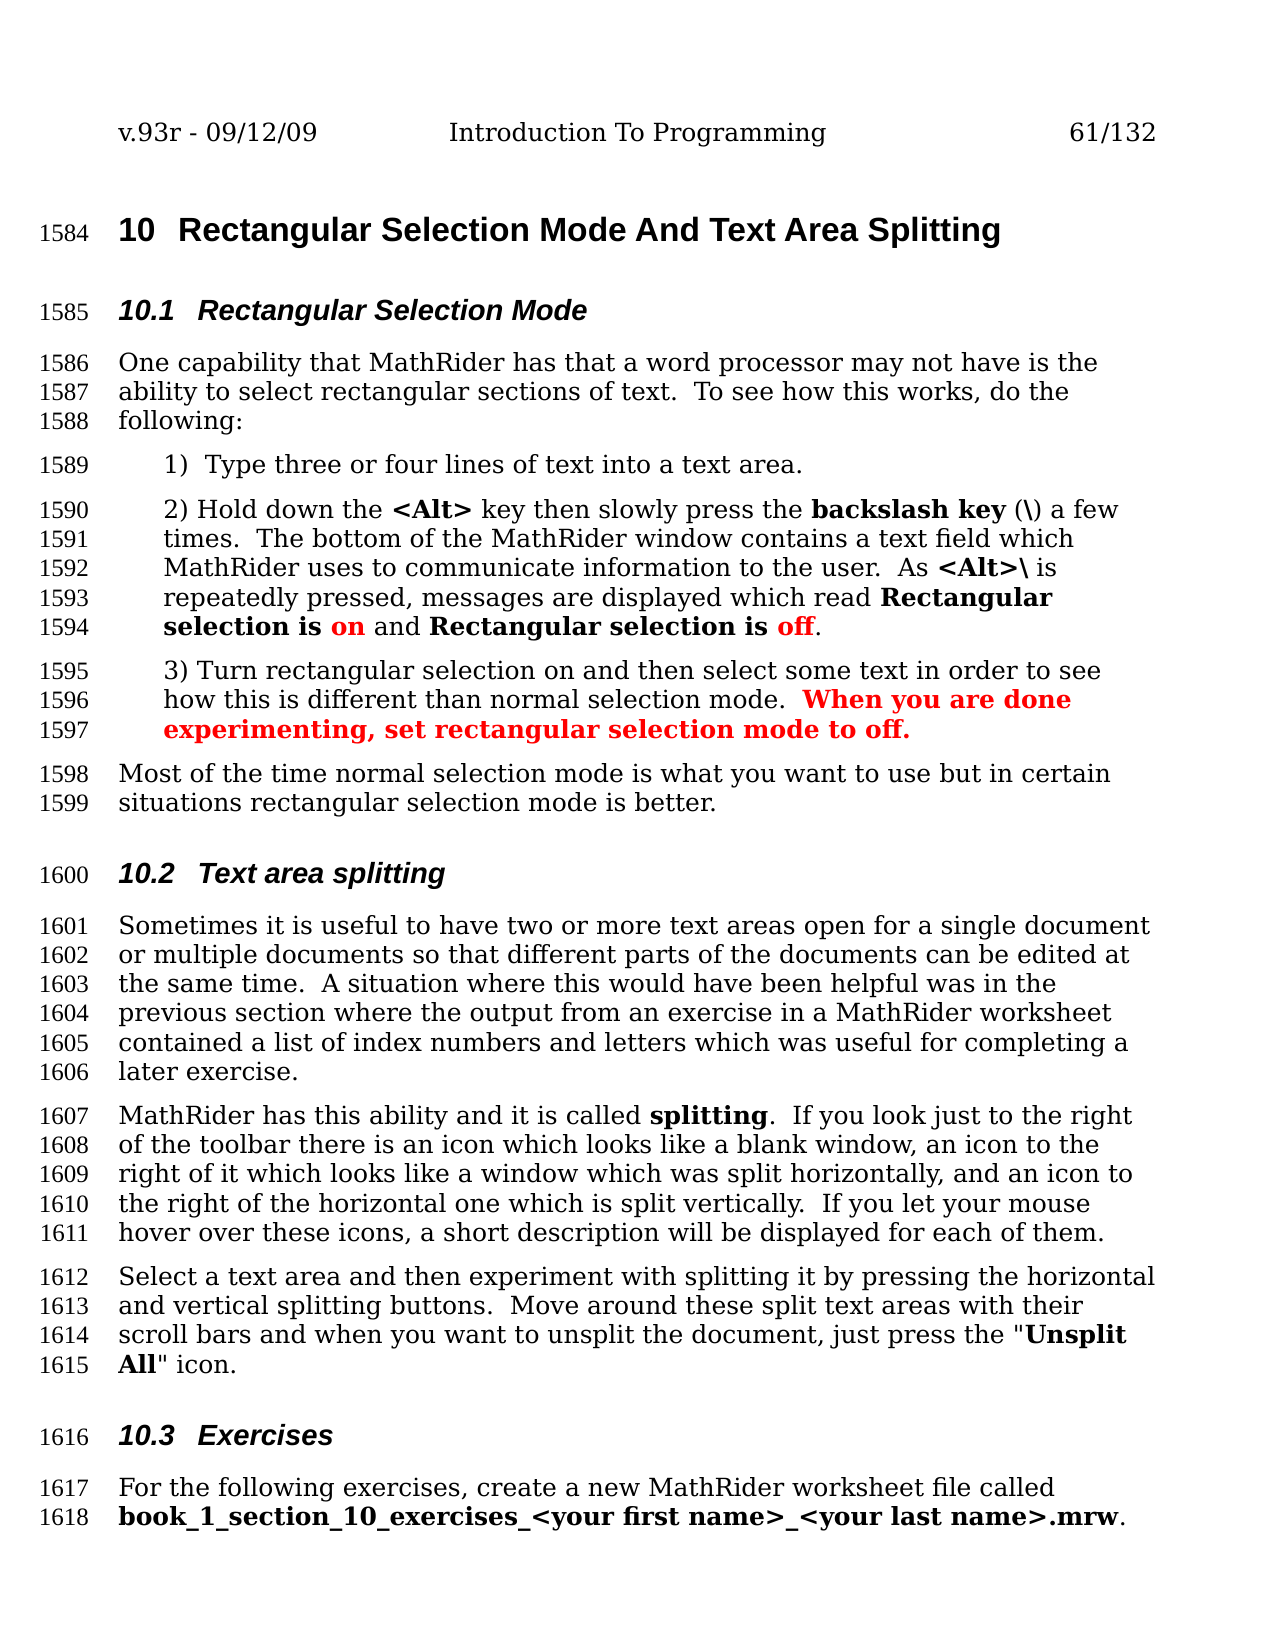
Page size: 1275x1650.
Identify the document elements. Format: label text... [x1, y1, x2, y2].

text MathRider has this ability and it is called splitting. If you look just to the right of the toolbar there is an icon which looks like a blank window, an icon to the right of it which looks like a window which was split horizontally, and an icon to the right of the horizontal one which is split vertically. If you let your mouse hover over these icons, a short description will be displayed for each of them. [118, 1101, 1157, 1247]
text 2) Hold down the <Alt> key then slowly press the backslash key (\) a few times. The bottom of the MathRider window contains a text field which MathRider uses to communicate information to the user. As <Alt>\ is repeatedly pressed, messages are displayed which read Rectangular selection is on and Rectangular selection is off. [163, 494, 1157, 641]
subtitle Text area splitting [118, 857, 1157, 890]
text Select a text area and then experiment with splitting it by pressing the horizontal and vertical splitting buttons. Move around these split text areas with their scroll bars and when you want to unsplit the document, just press the "Unsplit All" icon. [118, 1262, 1157, 1379]
text Most of the time normal selection mode is what you want to use but in certain situations rectangular selection mode is better. [118, 759, 1157, 817]
text For the following exercises, create a new MathRider worksheet file called book_1_section_10_exercises_<your first name>_<your last name>.mrw. [118, 1473, 1157, 1531]
text 1) Type three or four lines of text into a text area. [163, 450, 1157, 479]
subtitle Exercises [118, 1418, 1157, 1452]
subtitle Rectangular Selection Mode [118, 293, 1157, 327]
text Sometimes it is useful to have two or more text areas open for a single document or multiple documents so that different parts of the documents can be edited at the same time. A situation where this would have been helpful was in the previous section where the output from an exercise in a MathRider worksheet contained a list of index numbers and letters which was useful for completing a later exercise. [118, 911, 1157, 1086]
text One capability that MathRider has that a word processor may not have is the ability to select rectangular sections of text. To see how this works, do the following: [118, 348, 1157, 435]
text 3) Turn rectangular selection on and then select some text in order to see how this is different than normal selection mode. When you are done experimenting, set rectangular selection mode to off. [163, 656, 1157, 744]
subtitle Rectangular Selection Mode And Text Area Splitting [118, 210, 1157, 248]
